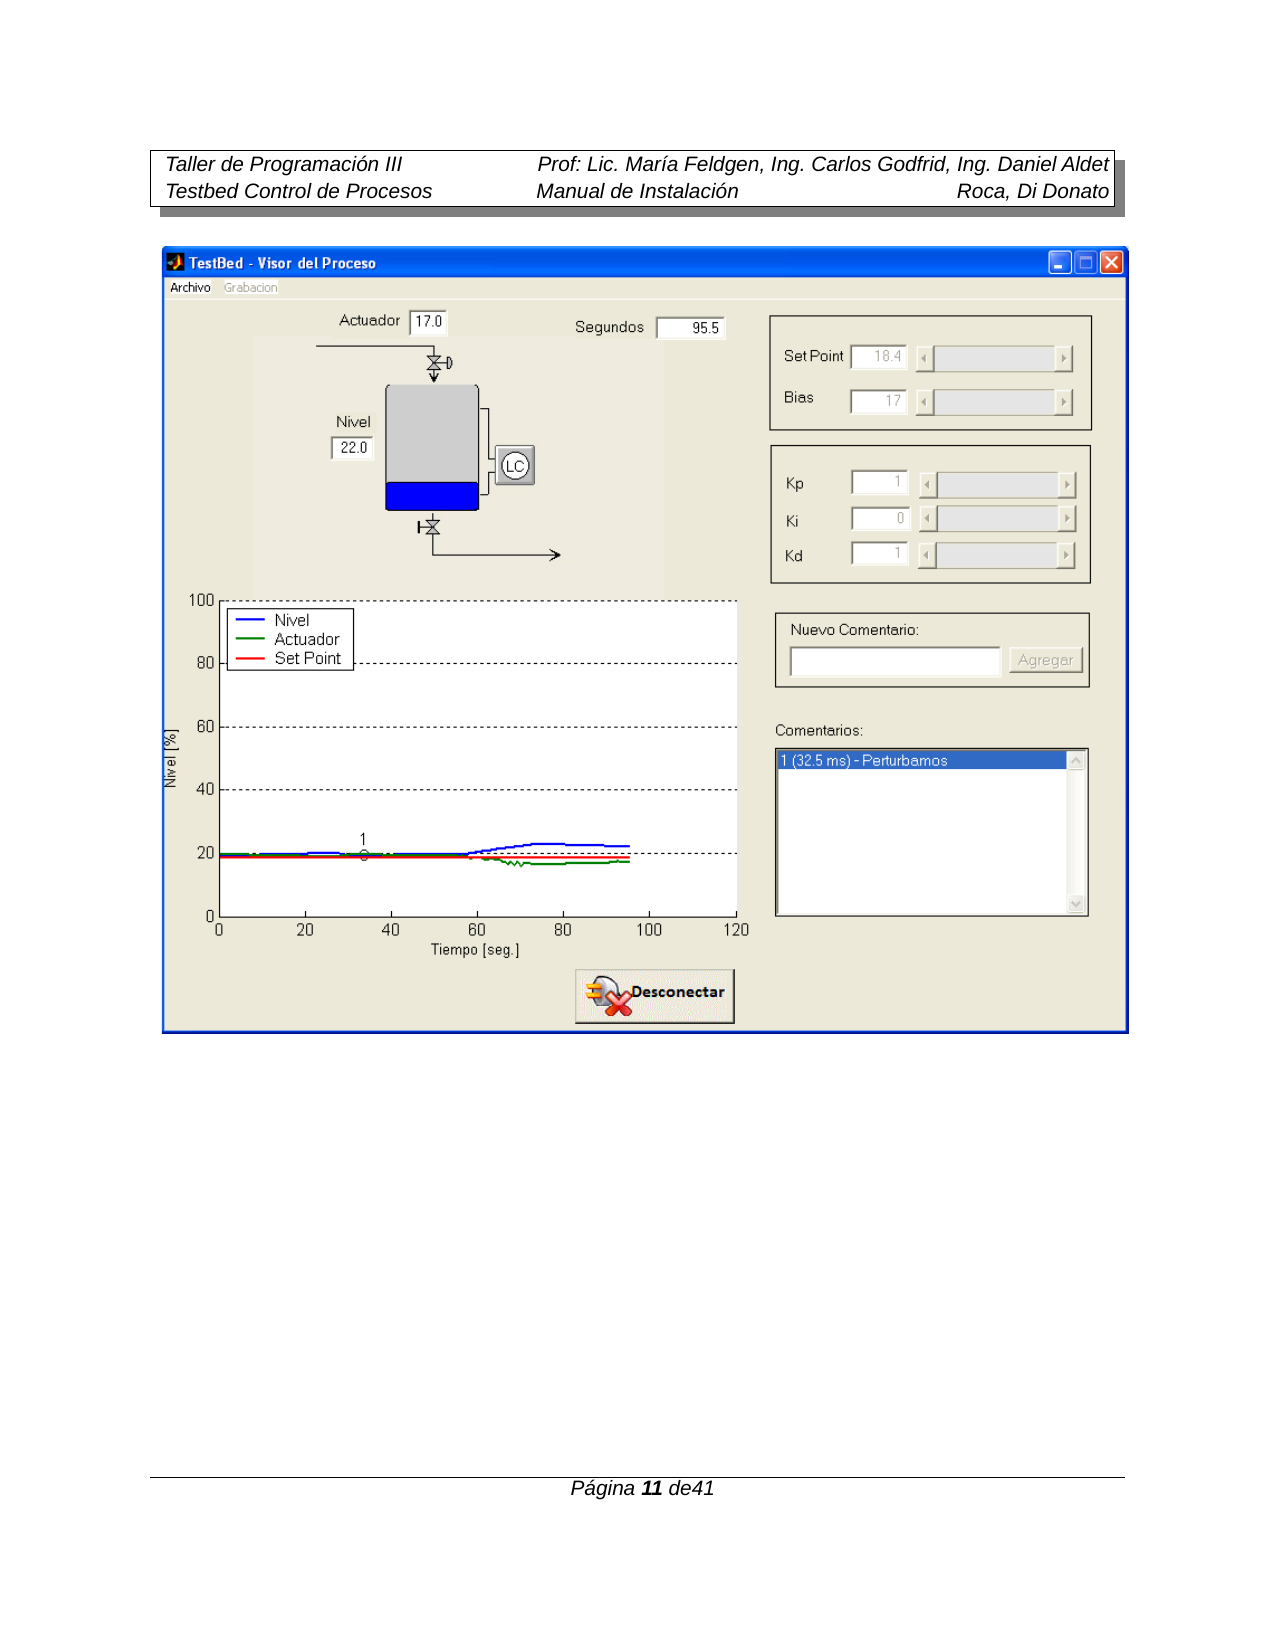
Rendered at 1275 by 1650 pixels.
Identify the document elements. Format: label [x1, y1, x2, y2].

picture [161, 246, 1129, 1034]
